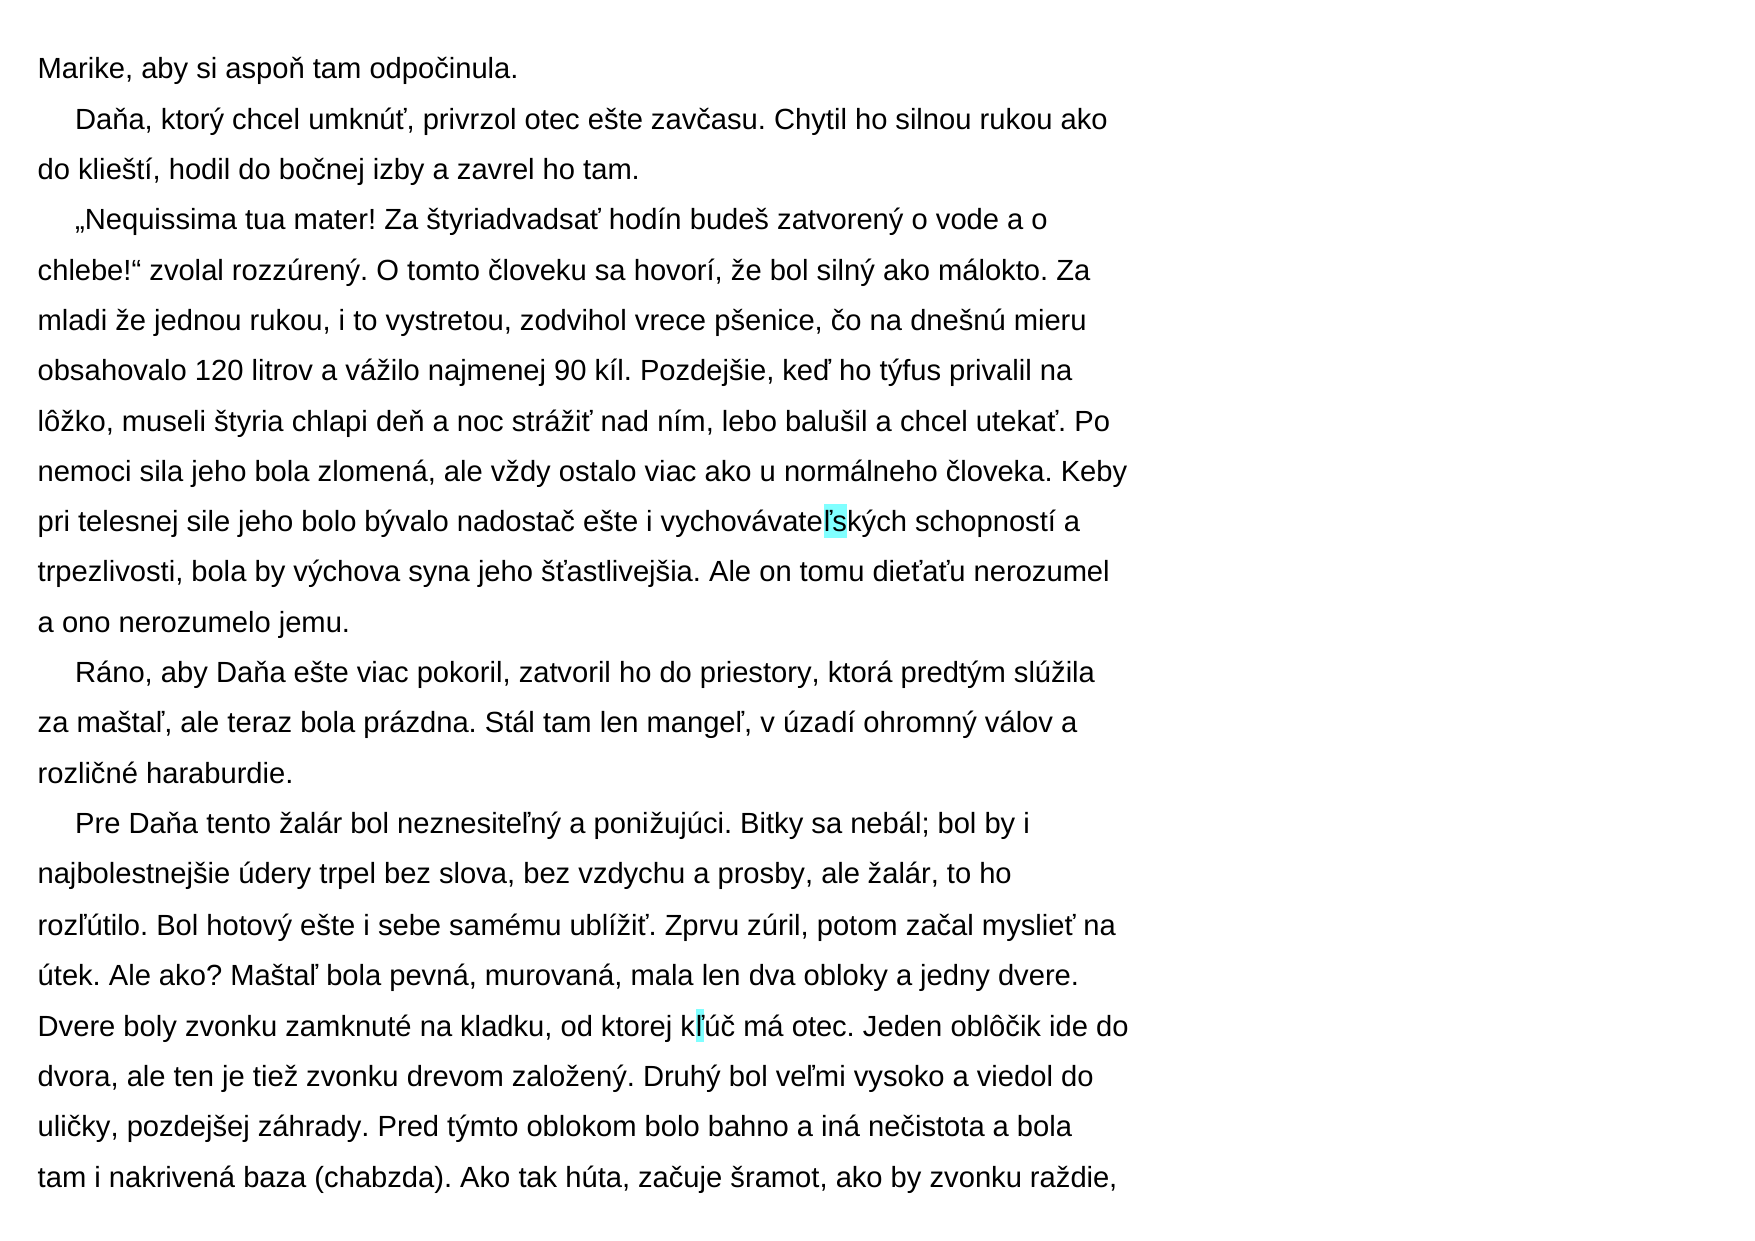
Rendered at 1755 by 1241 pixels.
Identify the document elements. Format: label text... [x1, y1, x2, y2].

text Daňa, ktorý chcel umknúť, privrzol otec ešte zavčasu. Chytil ho silnou rukou ako do klieští, hodil do bočnej izby a zavrel ho tam. [37, 102, 1130, 186]
text Pre Daňa tento žalár bol neznesiteľný a poni­žujúci. Bitky sa nebál; bol by i najbolestnejšie údery trpel bez slova, bez vzdychu a prosby, ale žalár, to ho rozľútilo. Bol hotový ešte i sebe sa­mému ublížiť. Zprvu zúril, potom začal myslieť na útek. Ale ako? Maštaľ bola pevná, murovaná, mala len dva obloky a jedny dvere. Dvere boly zvonku zamknuté na kladku, od ktorej kľúč má otec. Jeden oblôčik ide do dvora, ale ten je tiež zvonku drevom založený. Druhý bol veľmi vysoko a viedol do uličky, pozdejšej záhrady. Pred týmto oblokom bolo bahno a iná nečistota a bola tam i nakrivená baza (chabzda). Ako tak húta, začuje šramot, ako by zvonku raždie, [37, 806, 1130, 1193]
text Ráno, aby Daňa ešte viac pokoril, zatvoril ho do priestory, ktorá predtým slúžila za maštaľ, ale teraz bola prázdna. Stál tam len mangeľ, v úza­dí ohromný válov a rozličné haraburdie. [37, 655, 1130, 789]
text Marike, aby si aspoň tam odpočinula. [37, 51, 1130, 85]
text „Nequissima tua mater! Za štyriadvadsať hodín budeš zatvorený o vode a o chlebe!“ zvolal rozzú­rený. O tomto človeku sa hovorí, že bol silný ako málokto. Za mladi že jednou rukou, i to vystretou, zodvihol vrece pšenice, čo na dnešnú mieru obsa­hovalo 120 litrov a vážilo najmenej 90 kíl. Pozdejšie, keď ho týfus privalil na lôžko, museli štyria chlapi deň a noc strážiť nad ním, lebo balušil a chcel utekať. Po nemoci sila jeho bola zlomená, ale vždy ostalo viac ako u normálneho človeka. Keby pri telesnej sile jeho bolo bývalo nadostač ešte i vychovávateľských schopností a trpezlivosti, bola by výchova syna jeho šťastlivejšia. Ale on tomu dieťaťu nerozumel a ono nerozumelo jemu. [37, 202, 1130, 638]
